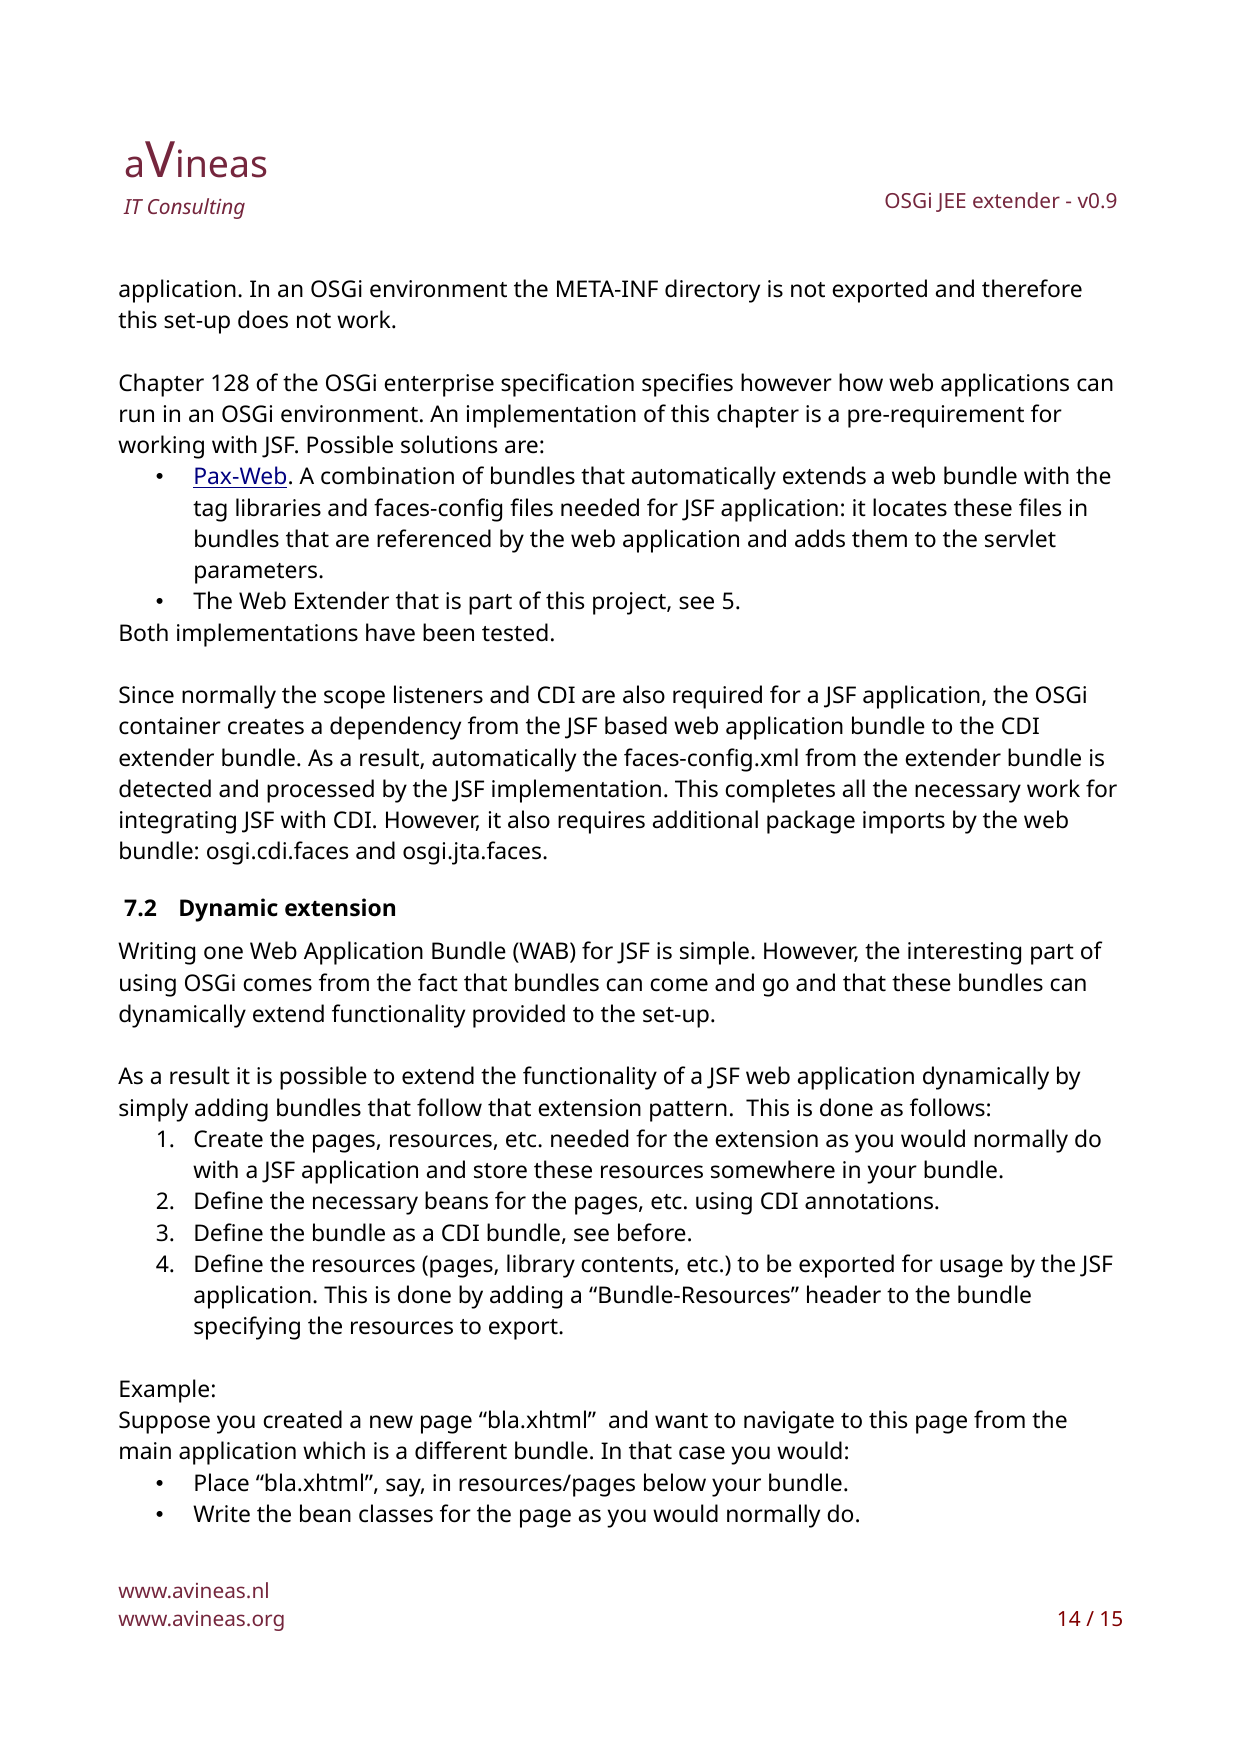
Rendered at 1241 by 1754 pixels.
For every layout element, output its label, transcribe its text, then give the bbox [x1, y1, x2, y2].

text Both implementations have been tested. [118, 616, 1122, 648]
list Define the resources (pages, library contents, etc.) to be exported for usage by the JSF application. This is done by adding a “Bundle-Resources” header to the bundle specifying the resources to export. [156, 1248, 1122, 1341]
list Define the necessary beans for the pages, etc. using CDI annotations. [156, 1185, 1122, 1216]
list Place “bla.xhtml”, say, in resources/pages below your bundle. [156, 1466, 1122, 1498]
text application. In an OSGi environment the META-INF directory is not exported and therefore this set-up does not work. [118, 273, 1122, 335]
text Chapter 128 of the OSGi enterprise specification specifies however how web applications can run in an OSGi environment. An implementation of this chapter is a pre-requirement for working with JSF. Possible solutions are: [118, 366, 1122, 460]
list Write the bean classes for the page as you would normally do. [156, 1498, 1122, 1529]
text Writing one Web Application Bundle (WAB) for JSF is simple. However, the interesting part of using OSGi comes from the fact that bundles can come and go and that these bundles can dynamically extend functionality provided to the set-up. [118, 935, 1122, 1029]
list Create the pages, resources, etc. needed for the extension as you would normally do with a JSF application and store these resources somewhere in your bundle. [156, 1123, 1122, 1185]
subtitle Dynamic extension [118, 891, 1122, 923]
text Suppose you created a new page “bla.xhtml” and want to navigate to this page from the main application which is a different bundle. In that case you would: [118, 1404, 1122, 1466]
text Example: [118, 1373, 1122, 1404]
text As a result it is possible to extend the functionality of a JSF web application dynamically by simply adding bundles that follow that extension pattern. This is done as follows: [118, 1060, 1122, 1123]
list The Web Extender that is part of this project, see 5. [156, 585, 1122, 616]
list Pax-Web. A combination of bundles that automatically extends a web bundle with the tag libraries and faces-config files needed for JSF application: it locates these files in bundles that are referenced by the web application and adds them to the servlet parameters. [156, 460, 1122, 585]
list Define the bundle as a CDI bundle, see before. [156, 1216, 1122, 1248]
text Since normally the scope listeners and CDI are also required for a JSF application, the OSGi container creates a dependency from the JSF based web application bundle to the CDI extender bundle. As a result, automatically the faces-config.xml from the extender bundle is detected and processed by the JSF implementation. This completes all the necessary work for integrating JSF with CDI. However, it also requires additional package imports by the web bundle: osgi.cdi.faces and osgi.jta.faces. [118, 679, 1122, 866]
